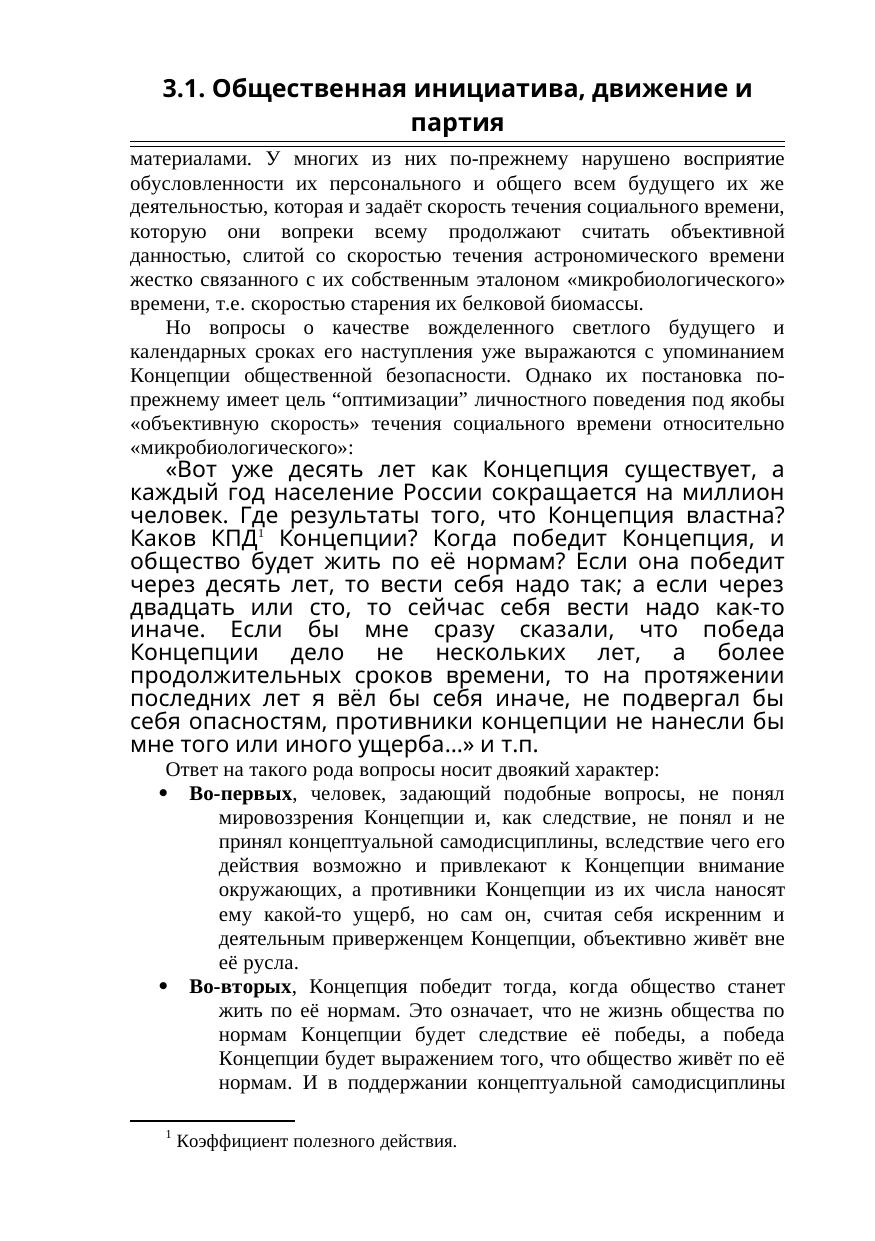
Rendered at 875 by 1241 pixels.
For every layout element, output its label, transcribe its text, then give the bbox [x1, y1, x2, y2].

text Ответ на такого рода вопросы носит двоякий характер: [130, 757, 785, 781]
text Но вопросы о качестве вожделенного светлого будущего и календарных сроках его наступления уже выражаются с упоминанием Концепции общественной безопасности. Однако их постановка по-прежнему имеет цель “оптимизации” личностного поведения под якобы «объектив­ную скорость» течения социального времени относительно «микробио­ло­ги­чес­кого»: [130, 315, 785, 459]
list Во-первых, человек, задающий подобные вопросы, не понял мировоззрения Концепции и, как следствие, не понял и не принял концептуальной самодисциплины, вследствие чего его действия возможно и привлекают к Концепции внимание окружающих, а противники Концепции из их числа наносят ему какой-то ущерб, но сам он, считая себя искренним и деятельным приверженцем Концепции, объективно живёт вне её русла. [159, 781, 785, 973]
text «Вот уже десять лет как Концепция существует, а каждый год население России сокращается на миллион человек. Где результаты того, что Концепция властна? Каков КПД Концепции? Когда победит Концепция, и общество будет жить по её нормам? Если она победит через десять лет, то вести себя надо так; а если через двадцать или сто, то сейчас себя вести надо как-то иначе. Если бы мне сразу сказали, что победа Концепции дело не нескольких лет, а более продолжительных сроков времени, то на протяжении последних лет я вёл бы себя иначе, не подвергал бы себя опасностям, противники концепции не нанесли бы мне того или иного ущерба…» и т.п. [130, 459, 785, 757]
text материалами. У многих из них по-прежнему нарушено восприятие обусловленности их персонального и общего всем будущего их же деятельностью, которая и задаёт скорость течения социального времени, которую они вопреки всему продолжают считать объективной данностью, слитой со скоростью течения астрономического времени жестко связанного с их собственным эталоном «ми­кро­биологического» времени, т.е. скоростью старения их белковой биомассы. [130, 147, 785, 315]
text Коэффициент полезного действия. [130, 1127, 785, 1152]
list Во-вторых, Концепция победит тогда, когда общество станет жить по её нормам. Это означает, что не жизнь общества по нормам Концепции будет следствие её победы, а победа Концепции будет выражением того, что общество живёт по её нормам. И в поддержании концептуальной самодисциплины [159, 973, 785, 1094]
